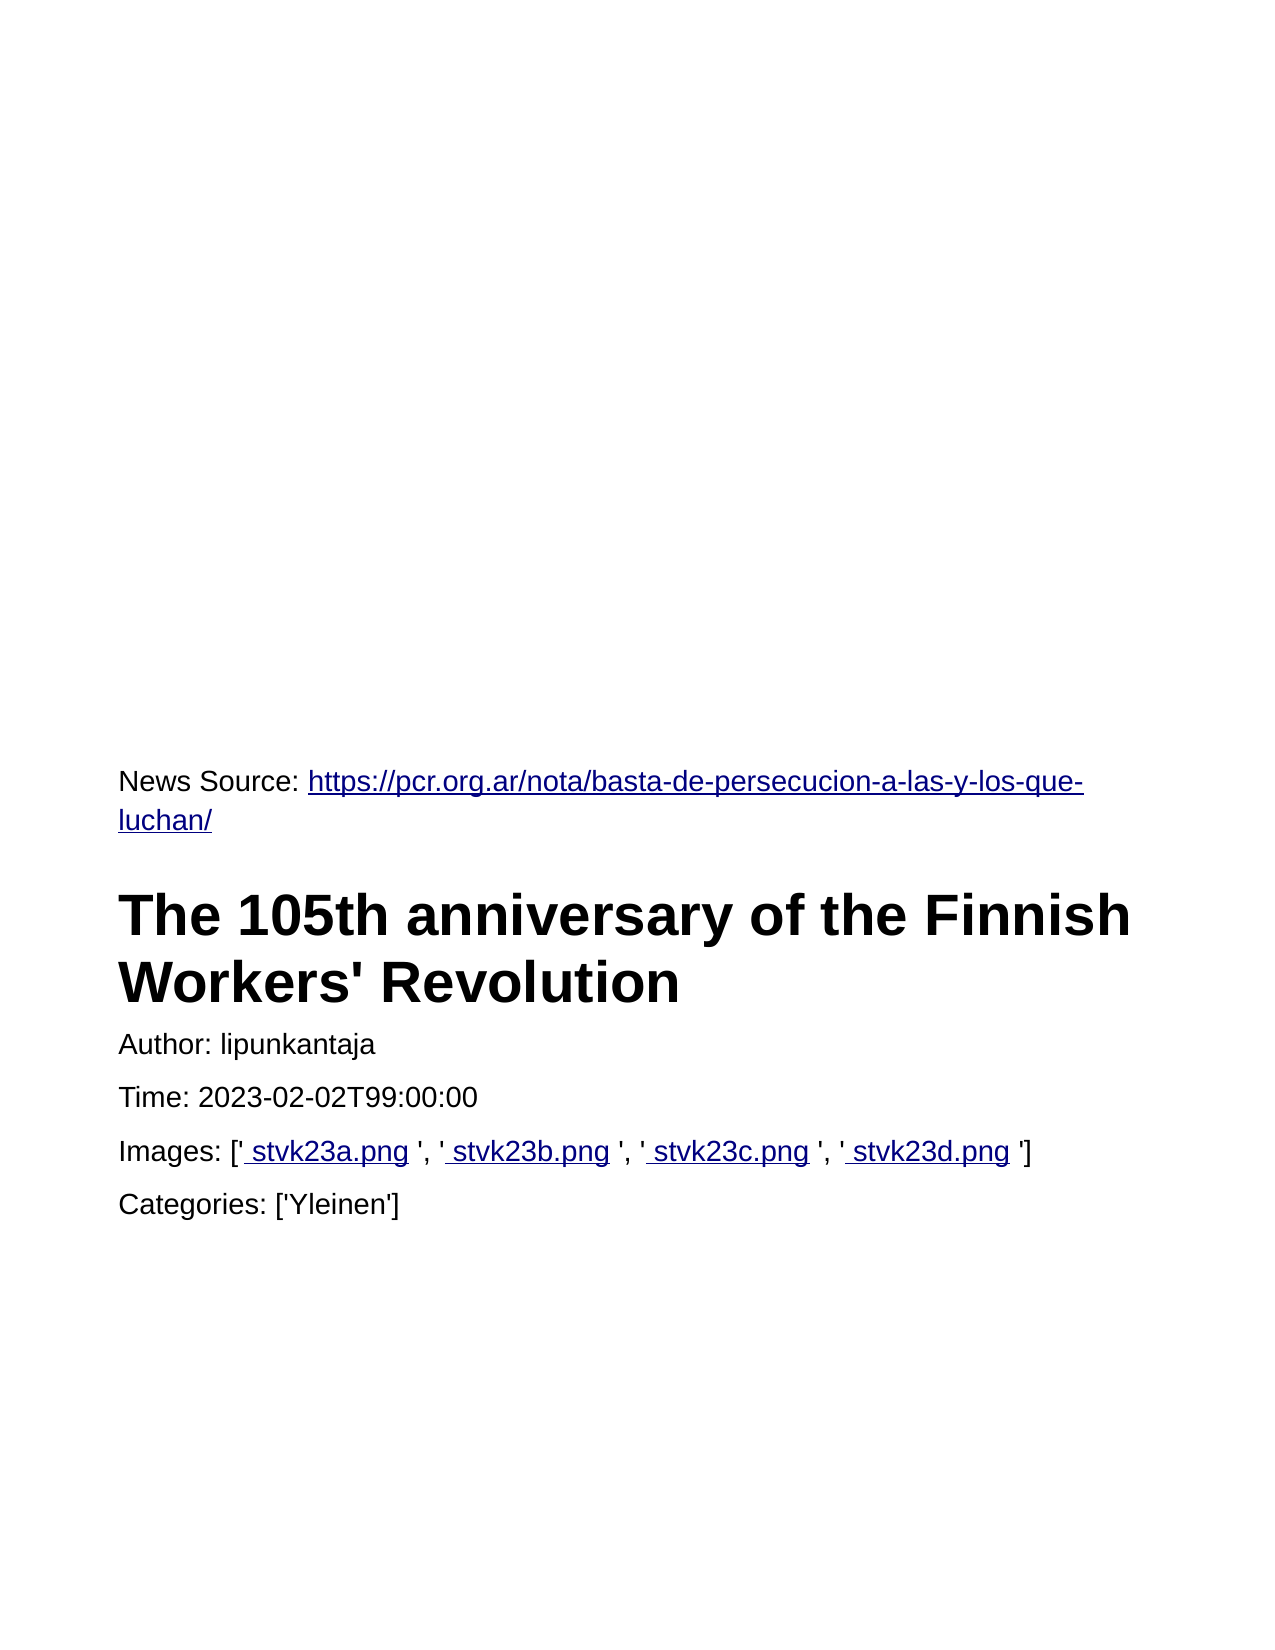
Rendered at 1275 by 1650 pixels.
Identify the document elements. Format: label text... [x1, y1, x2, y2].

text News Source: https://pcr.org.ar/nota/basta-de-persecucion-a-las-y-los-que-luchan/ [118, 764, 1157, 836]
text Time: 2023-02-02T99:00:00 [118, 1080, 1157, 1114]
text Categories: ['Yleinen'] [118, 1187, 1157, 1220]
subtitle The 105th anniversary of the Finnish Workers' Revolution [118, 881, 1157, 1015]
text Author: lipunkantaja [118, 1027, 1157, 1061]
text Images: [' stvk23a.png ', ' stvk23b.png ', ' stvk23c.png ', ' stvk23d.png '] [118, 1133, 1157, 1167]
